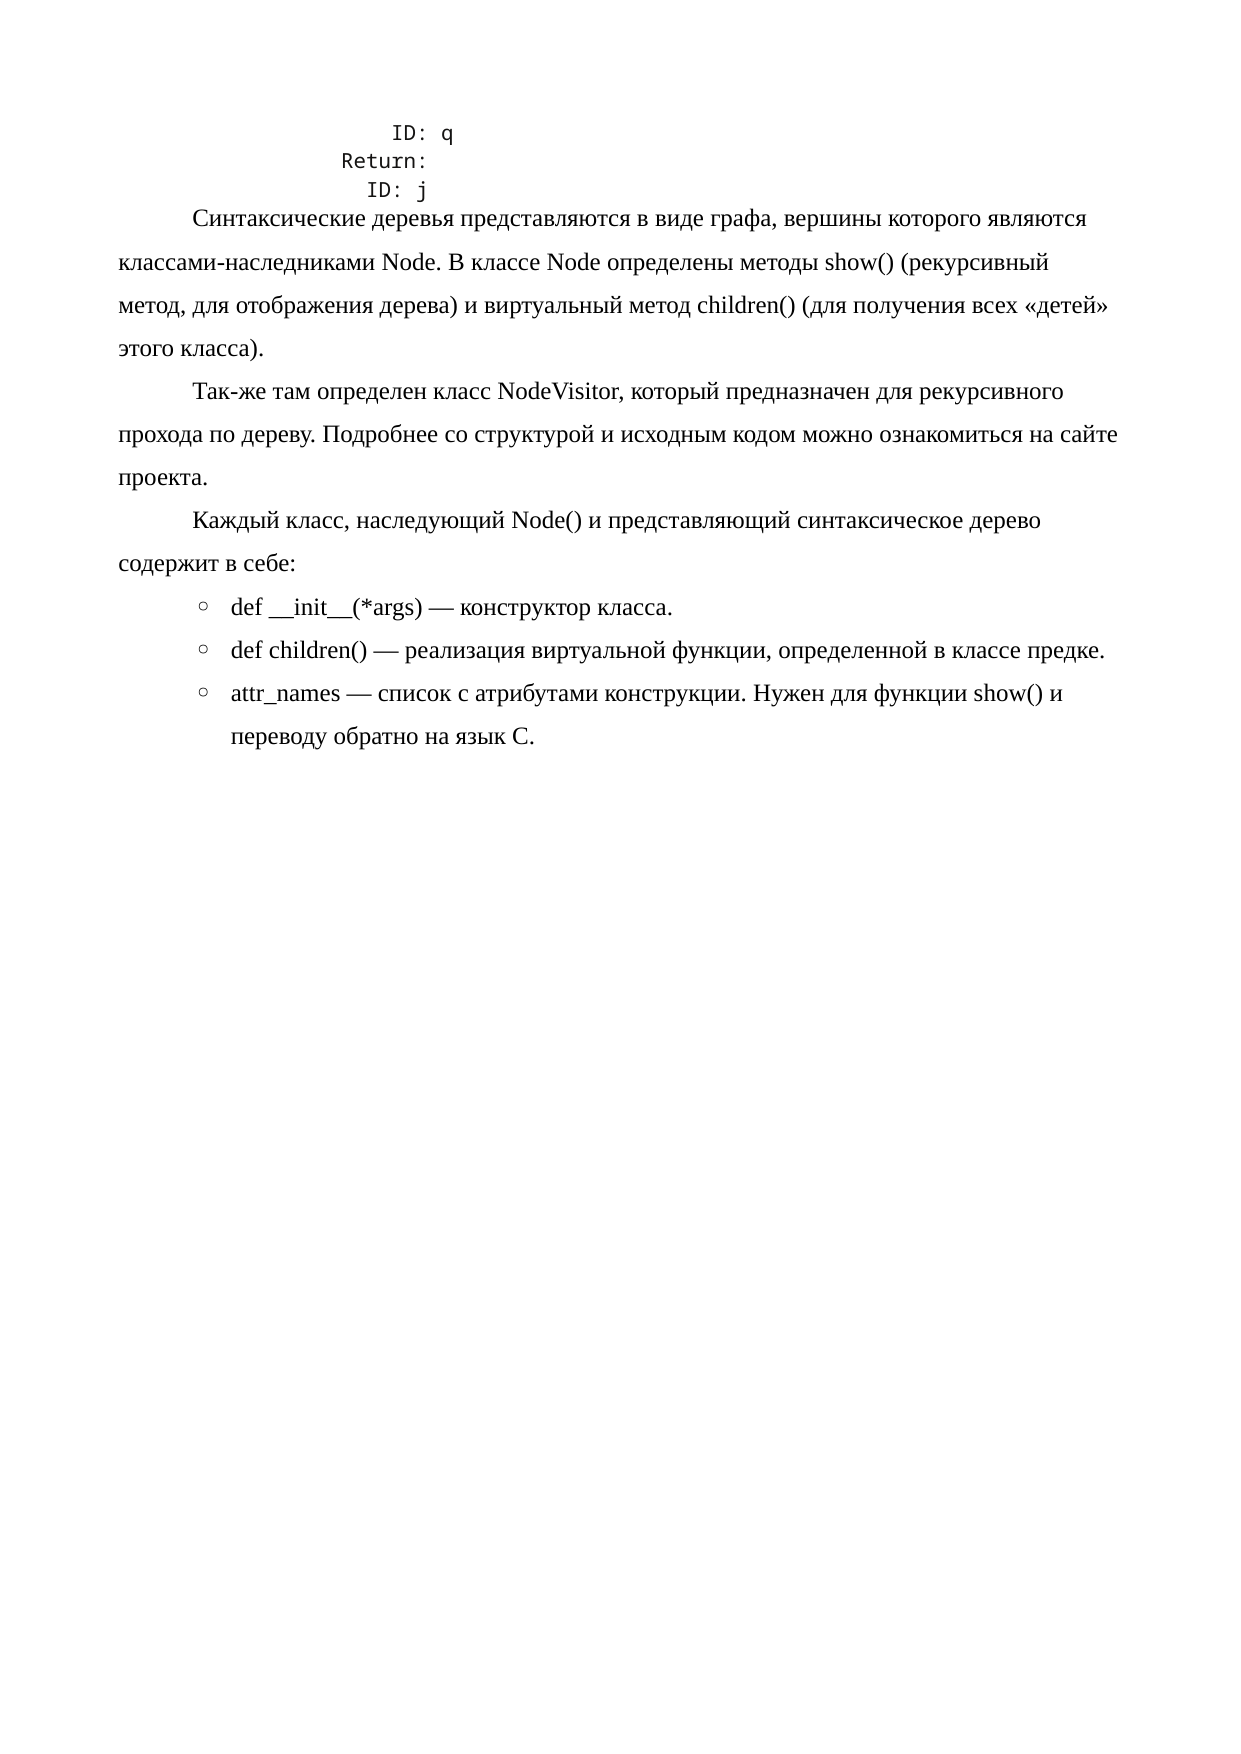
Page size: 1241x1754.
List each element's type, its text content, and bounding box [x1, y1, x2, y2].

text Каждый класс, наследующий Node() и представляющий синтаксическое дерево содержит в себе: [118, 505, 1122, 577]
text Так-же там определен класс NodeVisitor, который предназначен для рекурсивного прохода по дереву. Подробнее со структурой и исходным кодом можно ознакомиться на сайте проекта. [118, 376, 1122, 491]
text ID: j [118, 175, 1122, 203]
list def __init__(*args) — конструктор класса. [193, 592, 1122, 620]
list def children() — реализация виртуальной функции, определенной в классе предке. [193, 635, 1122, 663]
text ID: q [118, 118, 1122, 147]
text Return: [118, 147, 1122, 175]
text Синтаксические деревья представляются в виде графа, вершины которого являются классами-наследниками Node. В классе Node определены методы show() (рекурсивный метод, для отображения дерева) и виртуальный метод children() (для получения всех «детей» этого класса). [118, 203, 1122, 362]
list attr_names — список с атрибутами конструкции. Нужен для функции show() и переводу обратно на язык C. [193, 678, 1122, 750]
